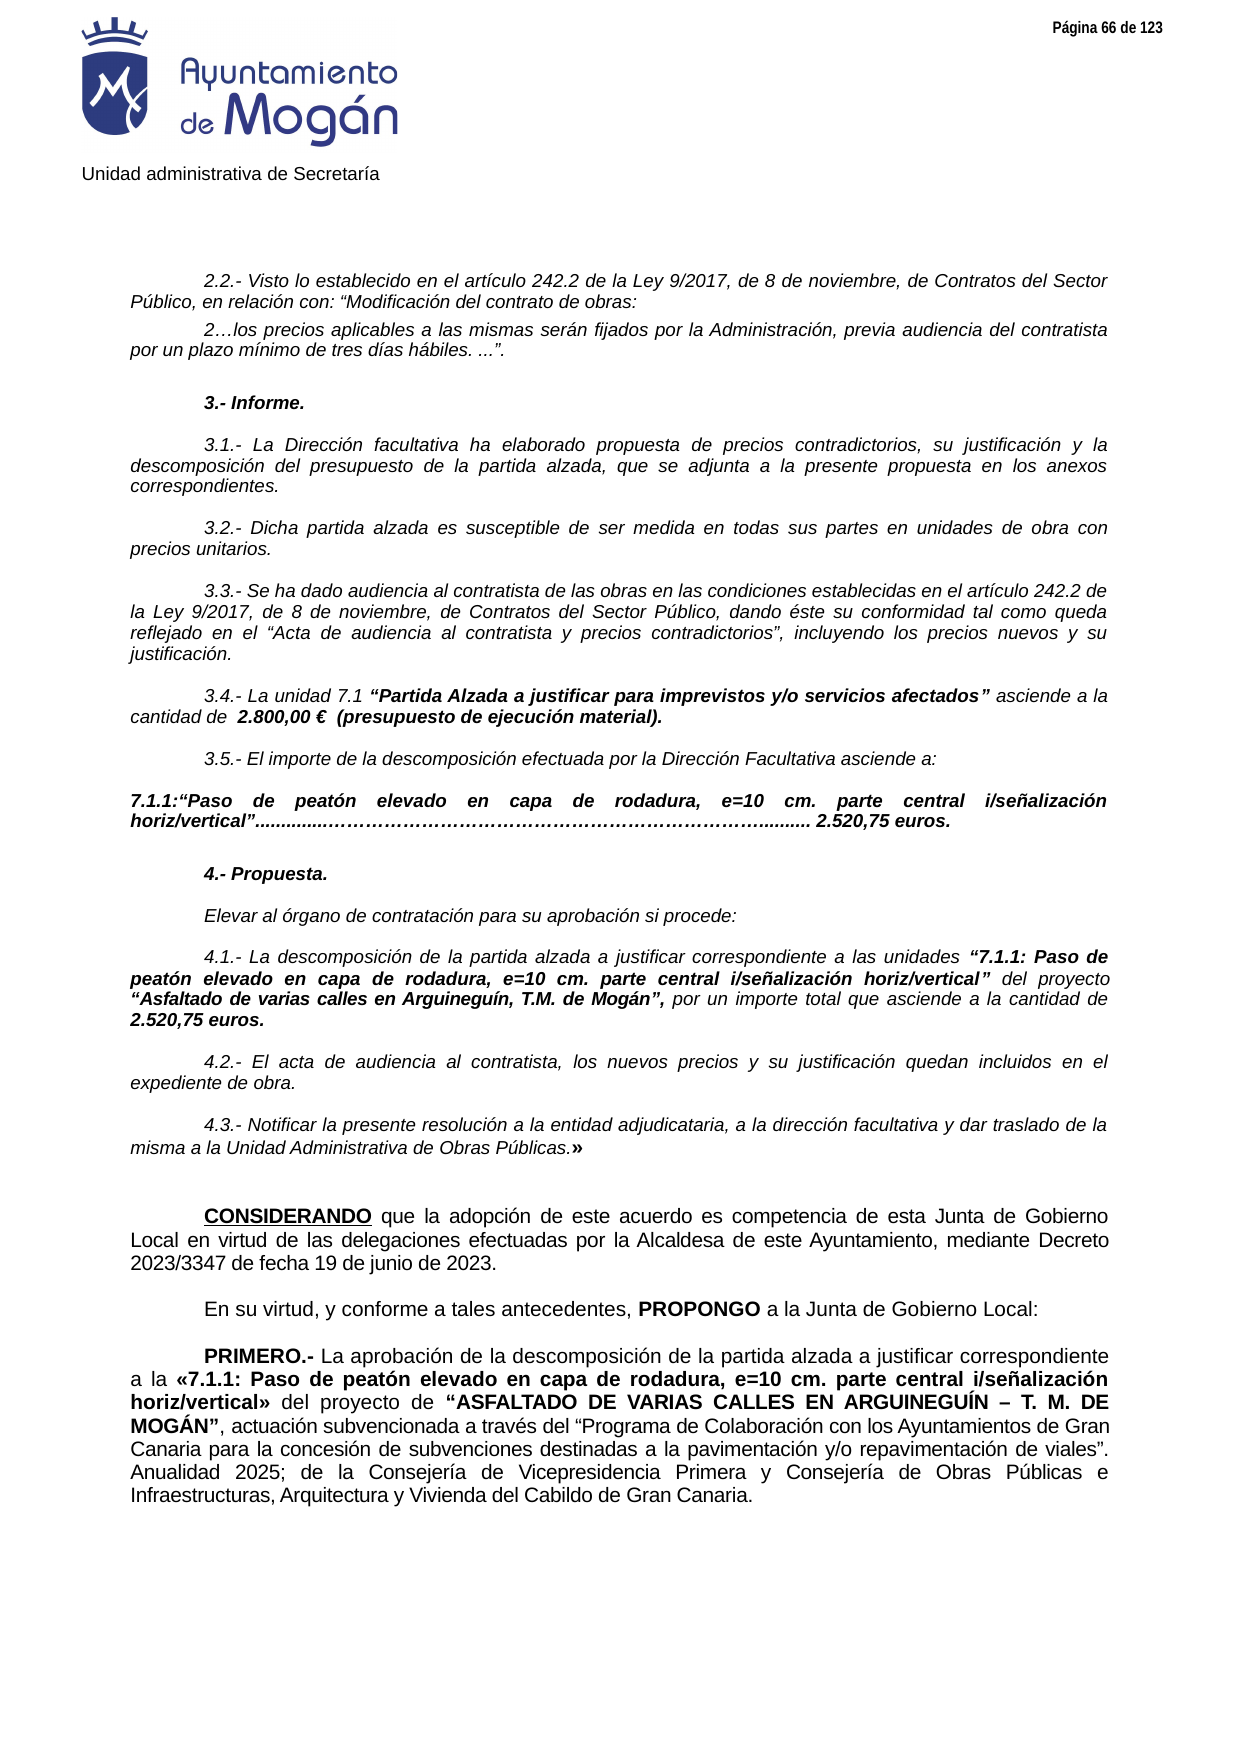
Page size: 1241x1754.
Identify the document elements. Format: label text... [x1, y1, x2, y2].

text 3.2.- Dicha partida alzada es susceptible de ser medida en todas sus partes en unidades de obra con precios unitarios. [130, 518, 1110, 560]
text Elevar al órgano de contratación para su aprobación si procede: [130, 905, 1110, 926]
text 7.1.1:“Paso de peatón elevado en capa de rodadura, e=10 cm. parte central i/señalización horiz/vertical”..............…………………………………………………………….......... 2.520,75 euros. [130, 790, 1110, 832]
text PRIMERO.- La aprobación de la descomposición de la partida alzada a justificar correspondiente a la «7.1.1: Paso de peatón elevado en capa de rodadura, e=10 cm. parte central i/señalización horiz/vertical» del proyecto de “ASFALTADO DE VARIAS CALLES EN ARGUINEGUÍN – T. M. DE MOGÁN”, actuación subvencionada a través del “Programa de Colaboración con los Ayuntamientos de Gran Canaria para la concesión de subvenciones destinadas a la pavimentación y/o repavimentación de viales”. Anualidad 2025; de la Consejería de Vicepresidencia Primera y Consejería de Obras Públicas e Infraestructuras, Arquitectura y Vivienda del Cabildo de Gran Canaria. [130, 1344, 1110, 1507]
text 4.- Propuesta. [130, 863, 1110, 884]
text 3.5.- El importe de la descomposición efectuada por la Dirección Facultativa asciende a: [130, 748, 1110, 769]
text 4.1.- La descomposición de la partida alzada a justificar correspondiente a las unidades “7.1.1: Paso de peatón elevado en capa de rodadura, e=10 cm. parte central i/señalización horiz/vertical” del proyecto “Asfaltado de varias calles en Arguineguín, T.M. de Mogán”, por un importe total que asciende a la cantidad de 2.520,75 euros. [130, 947, 1110, 1031]
text 3.3.- Se ha dado audiencia al contratista de las obras en las condiciones establecidas en el artículo 242.2 de la Ley 9/2017, de 8 de noviembre, de Contratos del Sector Público, dando éste su conformidad tal como queda reflejado en el “Acta de audiencia al contratista y precios contradictorios”, incluyendo los precios nuevos y su justificación. [130, 581, 1110, 664]
text 3.1.- La Dirección facultativa ha elaborado propuesta de precios contradictorios, su justificación y la descomposición del presupuesto de la partida alzada, que se adjunta a la presente propuesta en los anexos correspondientes. [130, 434, 1110, 497]
text 2…los precios aplicables a las mismas serán fijados por la Administración, previa audiencia del contratista por un plazo mínimo de tres días hábiles. ...”. [130, 319, 1110, 361]
picture [81, 17, 398, 153]
text 4.2.- El acta de audiencia al contratista, los nuevos precios y su justificación quedan incluidos en el expediente de obra. [130, 1052, 1110, 1093]
text CONSIDERANDO que la adopción de este acuerdo es competencia de esta Junta de Gobierno Local en virtud de las delegaciones efectuadas por la Alcaldesa de este Ayuntamiento, mediante Decreto 2023/3347 de fecha 19 de junio de 2023. [130, 1205, 1110, 1275]
text 3.- Informe. [130, 392, 1110, 413]
text 3.4.- La unidad 7.1 “Partida Alzada a justificar para imprevistos y/o servicios afectados” asciende a la cantidad de 2.800,00 € (presupuesto de ejecución material). [130, 685, 1110, 727]
text 4.3.- Notificar la presente resolución a la entidad adjudicataria, a la dirección facultativa y dar traslado de la misma a la Unidad Administrativa de Obras Públicas.» [130, 1114, 1110, 1159]
text 2.2.- Visto lo establecido en el artículo 242.2 de la Ley 9/2017, de 8 de noviembre, de Contratos del Sector Público, en relación con: “Modificación del contrato de obras: [130, 270, 1110, 312]
text En su virtud, y conforme a tales antecedentes, PROPONGO a la Junta de Gobierno Local: [130, 1298, 1110, 1321]
